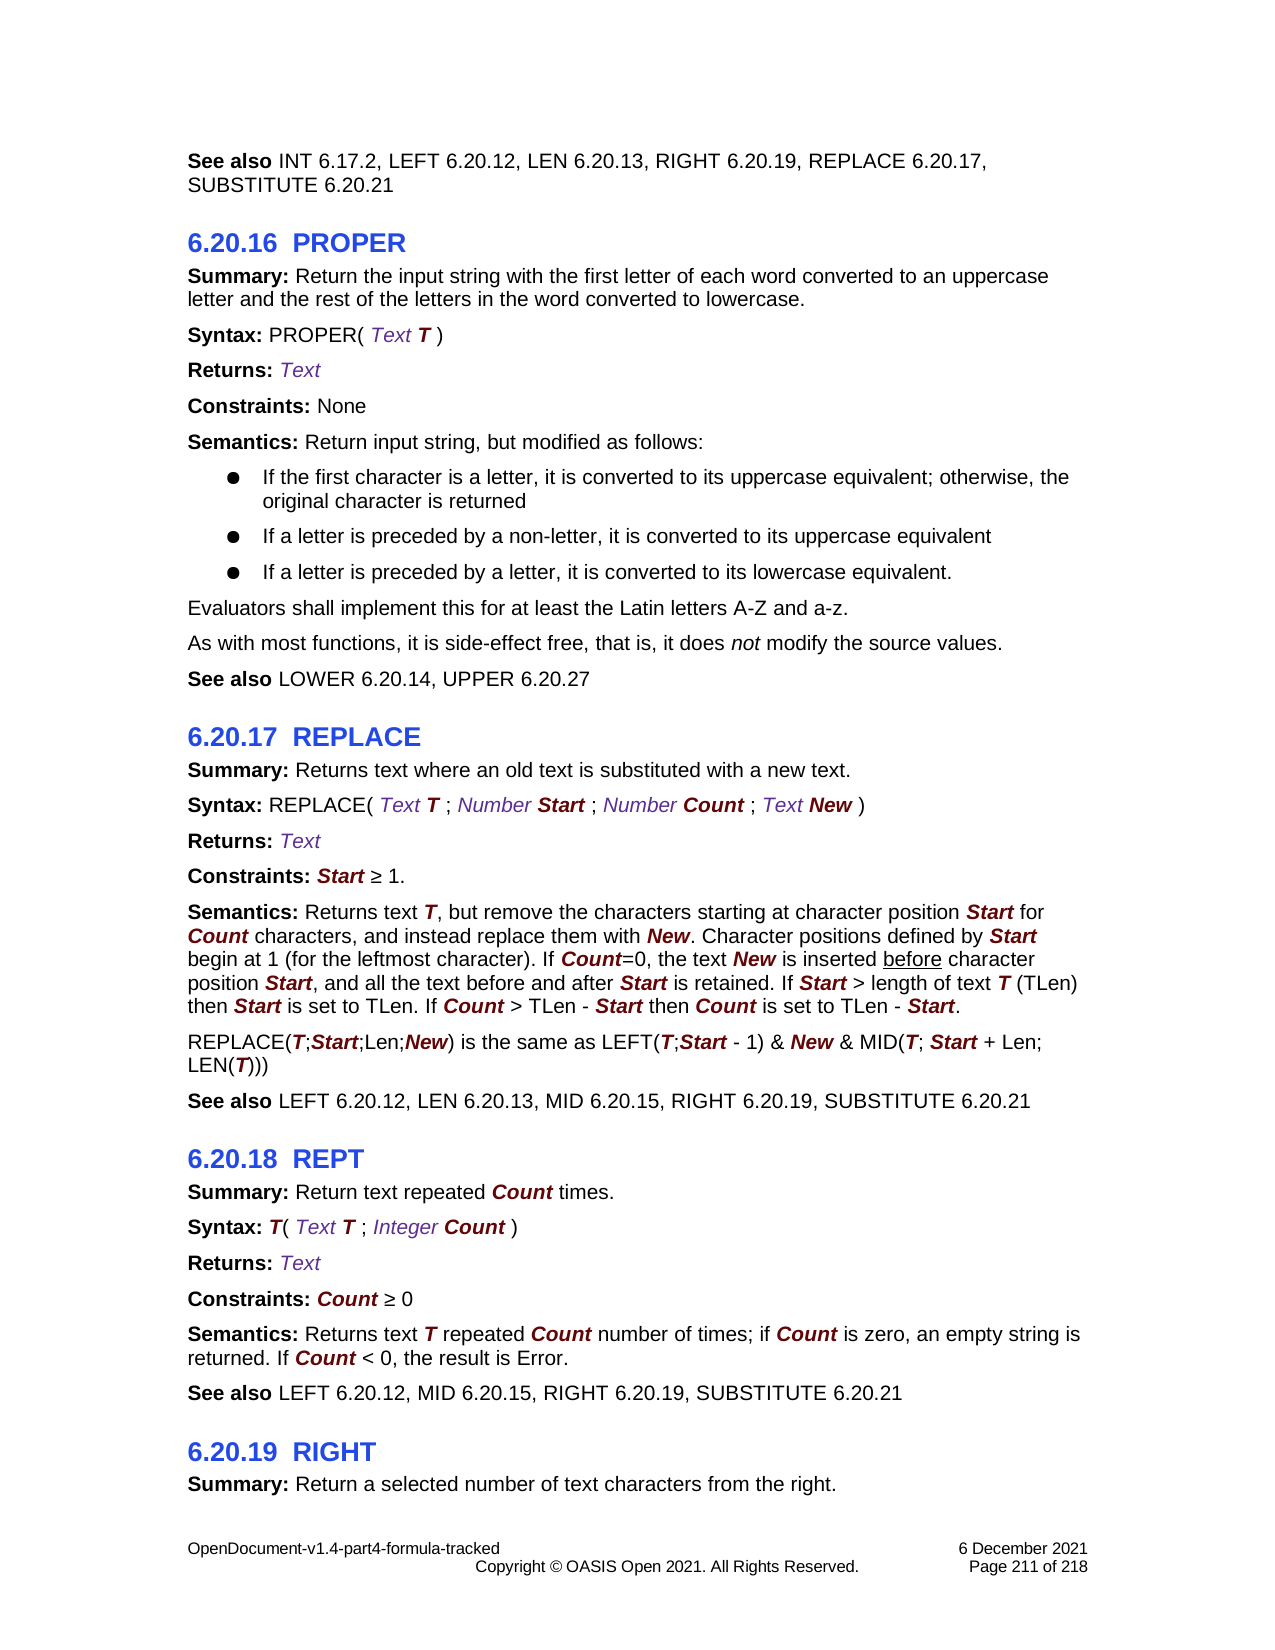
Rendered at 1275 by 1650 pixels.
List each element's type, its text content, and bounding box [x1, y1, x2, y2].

text See also LOWER 6.20.14, UPPER 6.20.27 [187, 667, 1088, 691]
text Semantics: Returns text T repeated Count number of times; if Count is zero, an empty string is returned. If Count < 0, the result is Error. [187, 1323, 1088, 1370]
text See also LEFT 6.20.12, MID 6.20.15, RIGHT 6.20.19, SUBSTITUTE 6.20.21 [187, 1382, 1088, 1405]
subtitle PROPER [187, 228, 1088, 258]
text Constraints: Start ≥ 1. [187, 865, 1088, 888]
text Summary: Return the input string with the first letter of each word converted to an uppercase letter and the rest of the letters in the word converted to lowercase. [187, 264, 1088, 311]
list If the first character is a letter, it is converted to its uppercase equivalent; otherwise, the original character is returned [225, 466, 1088, 513]
text Semantics: Return input string, but modified as follows: [187, 430, 1088, 454]
text Constraints: None [187, 394, 1088, 418]
text Summary: Return text repeated Count times. [187, 1180, 1088, 1204]
text Returns: Text [187, 829, 1088, 853]
subtitle RIGHT [187, 1436, 1088, 1466]
text Syntax: REPLACE( Text T ; Number Start ; Number Count ; Text New ) [187, 794, 1088, 817]
text As with most functions, it is side-effect free, that is, it does not modify the source values. [187, 632, 1088, 655]
subtitle REPT [187, 1144, 1088, 1174]
text Evaluators shall implement this for at least the Latin letters A-Z and a-z. [187, 596, 1088, 620]
text Constraints: Count ≥ 0 [187, 1287, 1088, 1311]
text Syntax: T( Text T ; Integer Count ) [187, 1216, 1088, 1239]
subtitle REPLACE [187, 722, 1088, 752]
list If a letter is preceded by a non-letter, it is converted to its uppercase equivalent [225, 525, 1088, 548]
text Returns: Text [187, 359, 1088, 382]
text Summary: Return a selected number of text characters from the right. [187, 1472, 1088, 1496]
text Summary: Returns text where an old text is substituted with a new text. [187, 758, 1088, 782]
text Semantics: Returns text T, but remove the characters starting at character position Start for Count characters, and instead replace them with New. Character positions defined by Start begin at 1 (for the leftmost character). If Count=0, the text New is inserted before character position Start, and all the text before and after Start is retained. If Start > length of text T (TLen) then Start is set to TLen. If Count > TLen - Start then Count is set to TLen - Start. [187, 901, 1088, 1018]
text See also LEFT 6.20.12, LEN 6.20.13, MID 6.20.15, RIGHT 6.20.19, SUBSTITUTE 6.20.21 [187, 1089, 1088, 1113]
text REPLACE(T;Start;Len;New) is the same as LEFT(T;Start - 1) & New & MID(T; Start + Len; LEN(T))) [187, 1030, 1088, 1077]
text Syntax: PROPER( Text T ) [187, 323, 1088, 347]
text See also INT 6.17.2, LEFT 6.20.12, LEN 6.20.13, RIGHT 6.20.19, REPLACE 6.20.17, SUBSTITUTE 6.20.21 [187, 150, 1088, 197]
list If a letter is preceded by a letter, it is converted to its lowercase equivalent. [225, 561, 1088, 584]
text Returns: Text [187, 1251, 1088, 1275]
